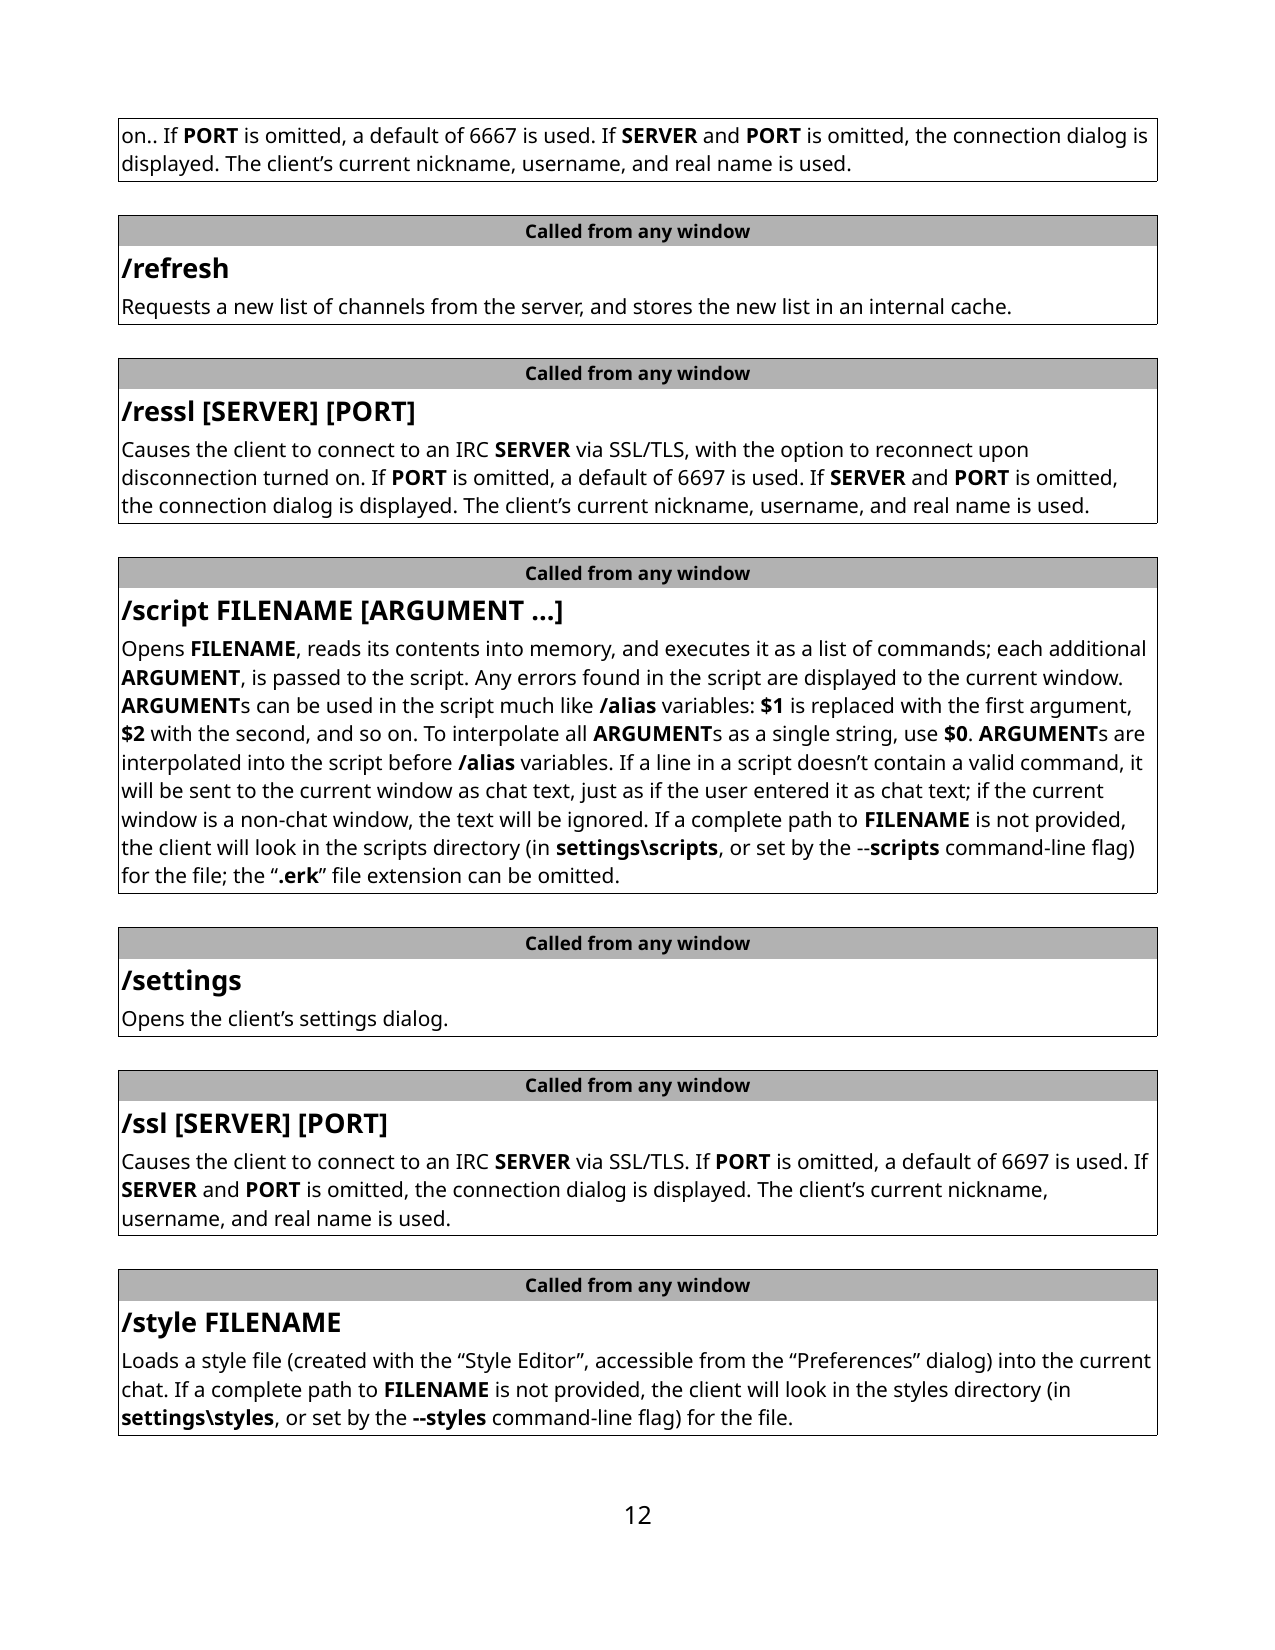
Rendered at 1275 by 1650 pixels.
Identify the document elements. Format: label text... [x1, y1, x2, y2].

table_cell Causes the client to connect to an IRC SERVER via SSL/TLS, with the option to reconnect upon disconnection turned on. If PORT is omitted, a default of 6697 is used. If SERVER and PORT is omitted, the connection dialog is displayed. The client’s current nickname, username, and real name is used. [119, 432, 1157, 523]
table_cell /ssl [SERVER] [PORT] [119, 1101, 1157, 1144]
table_cell Opens the client’s settings dialog. [119, 1001, 1157, 1036]
table_header Called from any window [119, 558, 1157, 588]
table_cell Opens FILENAME, reads its contents into memory, and executes it as a list of commands; each additional ARGUMENT, is passed to the script. Any errors found in the script are displayed to the current window. ARGUMENTs can be used in the script much like /alias variables: $1 is replaced with the first argument, $2 with the second, and so on. To interpolate all ARGUMENTs as a single string, use $0. ARGUMENTs are interpolated into the script before /alias variables. If a line in a script doesn’t contain a valid command, it will be sent to the current window as chat text, just as if the user entered it as chat text; if the current window is a non-chat window, the text will be ignored. If a complete path to FILENAME is not provided, the client will look in the scripts directory (in settings\scripts, or set by the --scripts command-line flag) for the file; the “.erk” file extension can be omitted. [119, 631, 1157, 893]
table_header Called from any window [119, 216, 1157, 246]
table_cell Causes the client to connect to an IRC SERVER via SSL/TLS. If PORT is omitted, a default of 6697 is used. If SERVER and PORT is omitted, the connection dialog is displayed. The client’s current nickname, username, and real name is used. [119, 1144, 1157, 1235]
table_cell Loads a style file (created with the “Style Editor”, accessible from the “Preferences” dialog) into the current chat. If a complete path to FILENAME is not provided, the client will look in the styles directory (in settings\styles, or set by the --styles command-line flag) for the file. [119, 1344, 1157, 1434]
table_cell /style FILENAME [119, 1301, 1157, 1343]
table_cell /refresh [119, 246, 1157, 289]
table_header Called from any window [119, 1071, 1157, 1101]
table_header Called from any window [119, 359, 1157, 389]
table_cell /ressl [SERVER] [PORT] [119, 389, 1157, 432]
table_cell on.. If PORT is omitted, a default of 6667 is used. If SERVER and PORT is omitted, the connection dialog is displayed. The client’s current nickname, username, and real name is used. [119, 119, 1157, 181]
table_cell Requests a new list of channels from the server, and stores the new list in an internal cache. [119, 289, 1157, 323]
table_header Called from any window [119, 928, 1157, 959]
table_cell /settings [119, 959, 1157, 1001]
table_cell /script FILENAME [ARGUMENT ...] [119, 589, 1157, 631]
table_header Called from any window [119, 1270, 1157, 1301]
